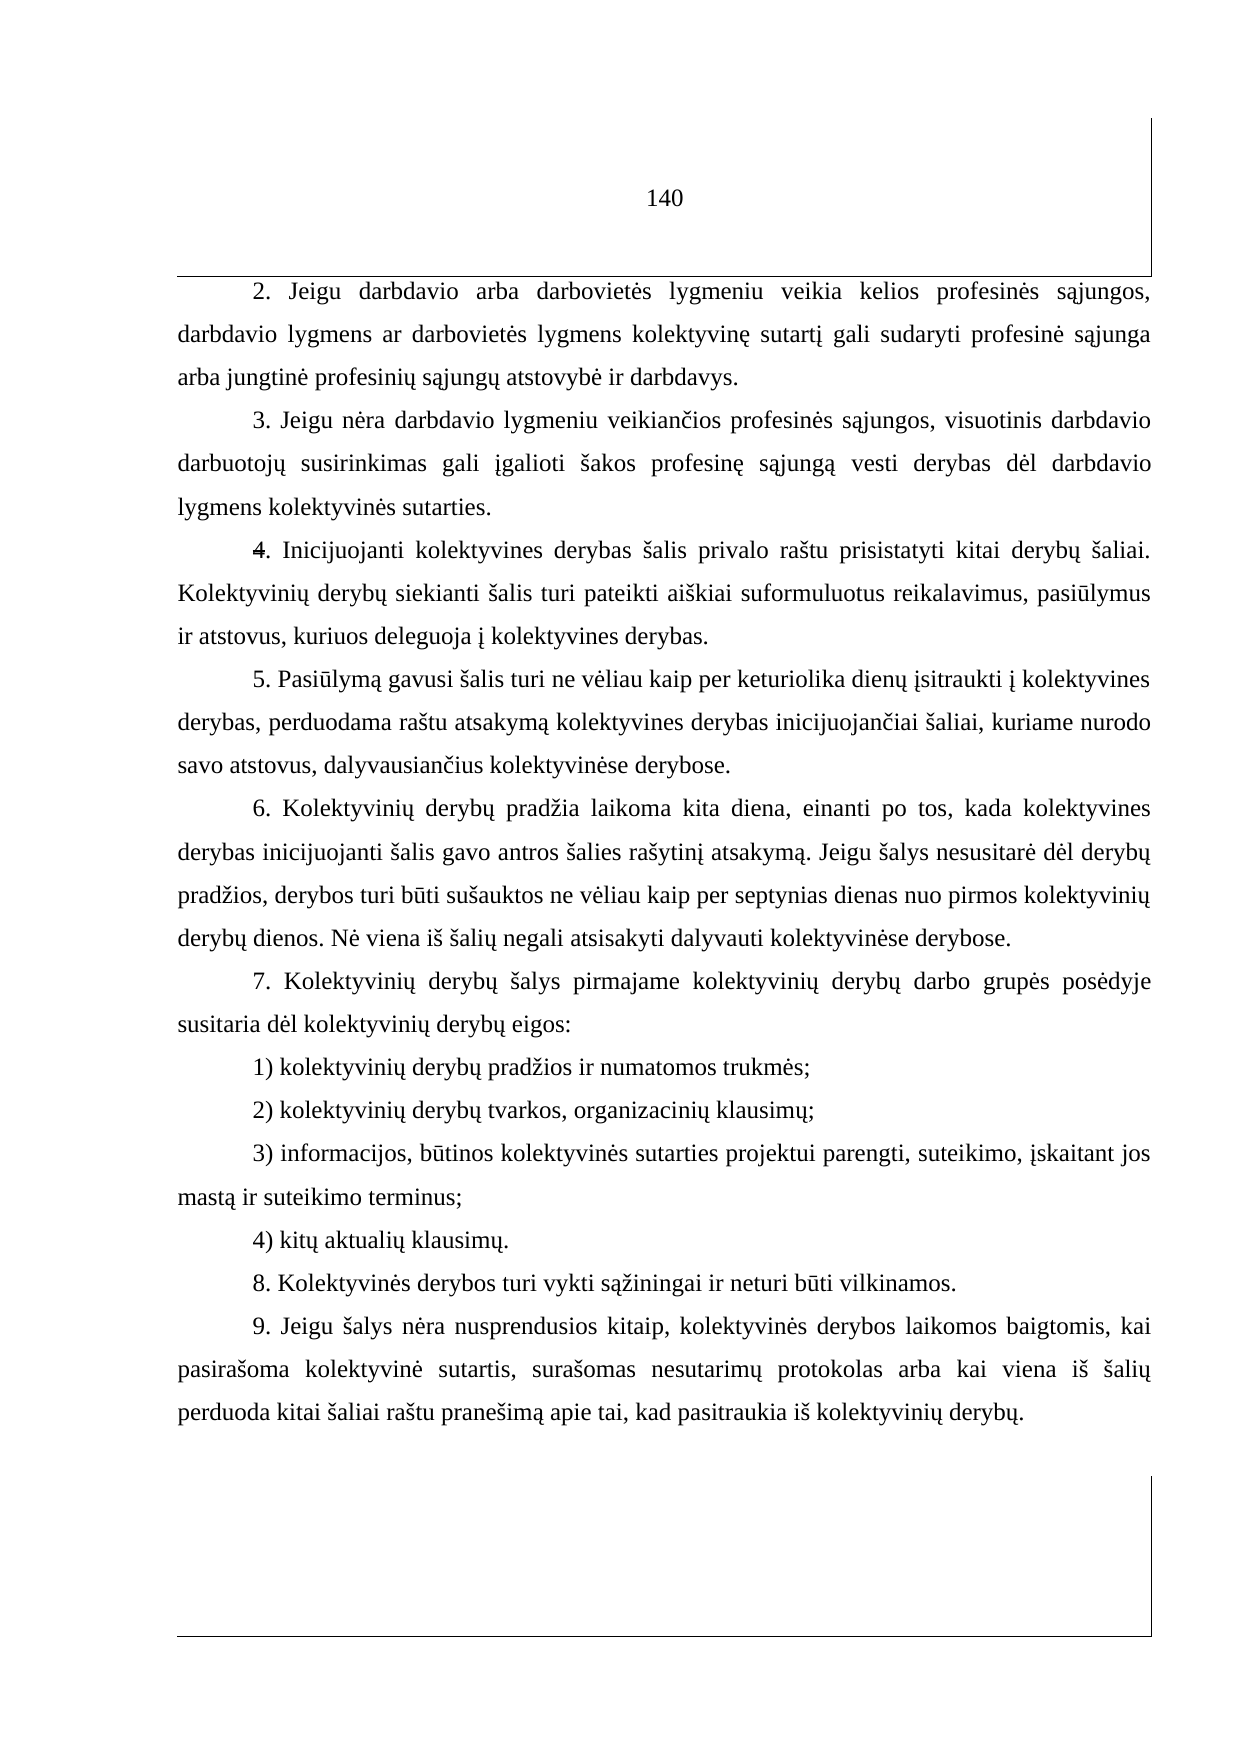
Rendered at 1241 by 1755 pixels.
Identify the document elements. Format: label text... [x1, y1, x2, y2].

subtitle 1) kolektyvinių derybų pradžios ir numatomos trukmės; [177, 1052, 1152, 1081]
text 9. Jeigu šalys nėra nusprendusios kitaip, kolektyvinės derybos laikomos baigtomis, kai pasirašoma kolektyvinė sutartis, surašomas nesutarimų protokolas arba kai viena iš šalių perduoda kitai šaliai raštu pranešimą apie tai, kad pasitraukia iš kolektyvinių derybų. [177, 1311, 1152, 1426]
subtitle 2) kolektyvinių derybų tvarkos, organizacinių klausimų; [177, 1095, 1152, 1124]
subtitle 5. Pasiūlymą gavusi šalis turi ne vėliau kaip per keturiolika dienų įsitraukti į kolektyvines derybas, perduodama raštu atsakymą kolektyvines derybas inicijuojančiai šaliai, kuriame nurodo savo atstovus, dalyvausiančius kolektyvinėse derybose. [177, 664, 1152, 779]
subtitle 6. Kolektyvinių derybų pradžia laikoma kita diena, einanti po tos, kada kolektyvines derybas inicijuojanti šalis gavo antros šalies rašytinį atsakymą. Jeigu šalys nesusitarė dėl derybų pradžios, derybos turi būti sušauktos ne vėliau kaip per septynias dienas nuo pirmos kolektyvinių derybų dienos. Nė viena iš šalių negali atsisakyti dalyvauti kolektyvinėse derybose. [177, 793, 1152, 952]
subtitle 4. Inicijuojanti kolektyvines derybas šalis privalo raštu prisistatyti kitai derybų šaliai. Kolektyvinių derybų siekianti šalis turi pateikti aiškiai suformuluotus reikalavimus, pasiūlymus ir atstovus, kuriuos deleguoja į kolektyvines derybas. [177, 535, 1152, 650]
subtitle 4) kitų aktualių klausimų. [177, 1225, 1152, 1253]
subtitle 2. Jeigu darbdavio arba darbovietės lygmeniu veikia kelios profesinės sąjungos, darbdavio lygmens ar darbovietės lygmens kolektyvinę sutartį gali sudaryti profesinė sąjunga arba jungtinė profesinių sąjungų atstovybė ir darbdavys. [177, 276, 1152, 391]
subtitle 3. Jeigu nėra darbdavio lygmeniu veikiančios profesinės sąjungos, visuotinis darbdavio darbuotojų susirinkimas gali įgalioti šakos profesinę sąjungą vesti derybas dėl darbdavio lygmens kolektyvinės sutarties. [177, 405, 1152, 520]
text 8. Kolektyvinės derybos turi vykti sąžiningai ir neturi būti vilkinamos. [177, 1268, 1152, 1297]
subtitle 3) informacijos, būtinos kolektyvinės sutarties projektui parengti, suteikimo, įskaitant jos mastą ir suteikimo terminus; [177, 1138, 1152, 1210]
subtitle 7. Kolektyvinių derybų šalys pirmajame kolektyvinių derybų darbo grupės posėdyje susitaria dėl kolektyvinių derybų eigos: [177, 966, 1152, 1038]
